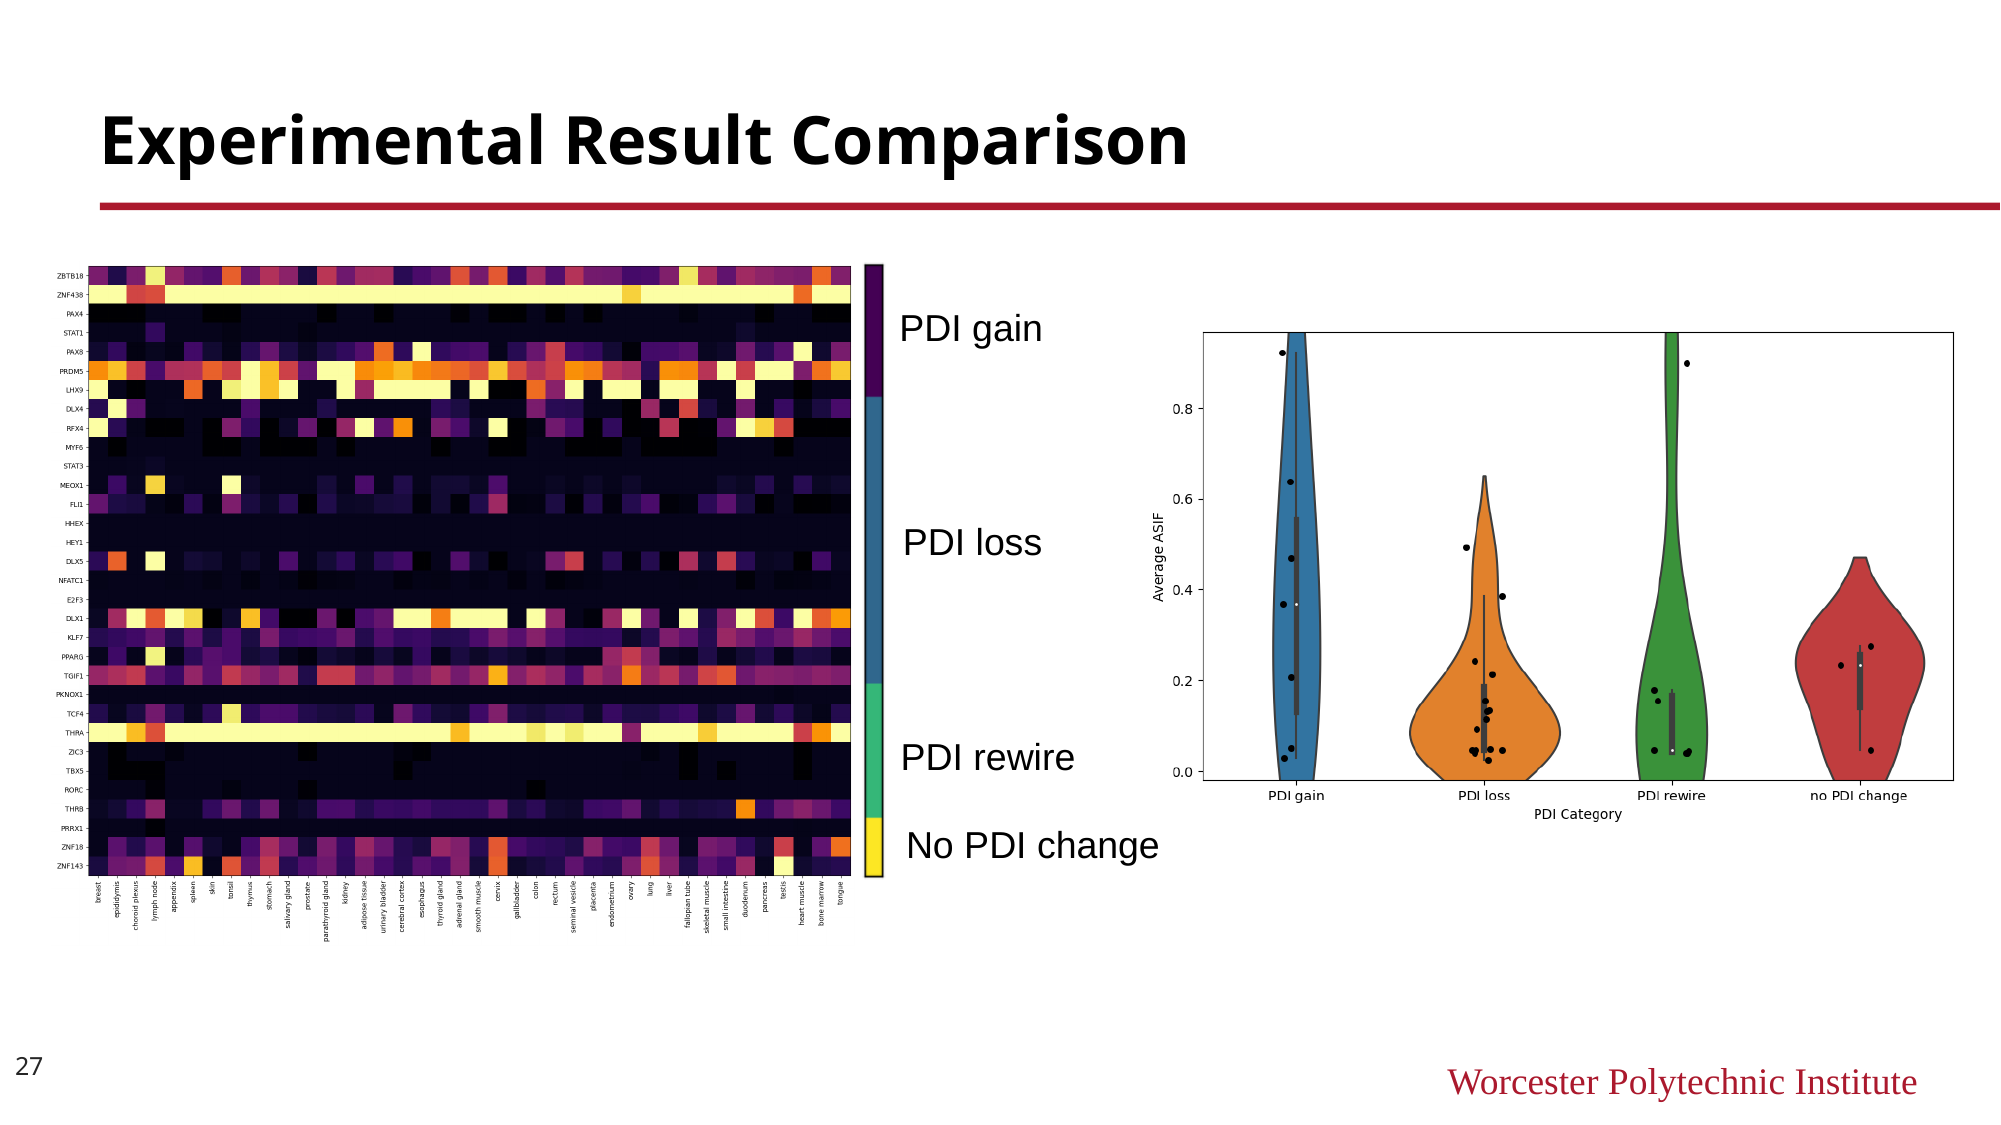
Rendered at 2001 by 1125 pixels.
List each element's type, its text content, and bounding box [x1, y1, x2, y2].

text_box No PDI change [898, 817, 1175, 874]
picture [1143, 322, 1962, 831]
text_box PDI gain [898, 299, 1058, 357]
picture [51, 248, 898, 947]
text_box PDI rewire [898, 728, 1091, 786]
title Experimental Result Comparison [99, 93, 1900, 171]
text_box PDI loss [898, 514, 1058, 571]
